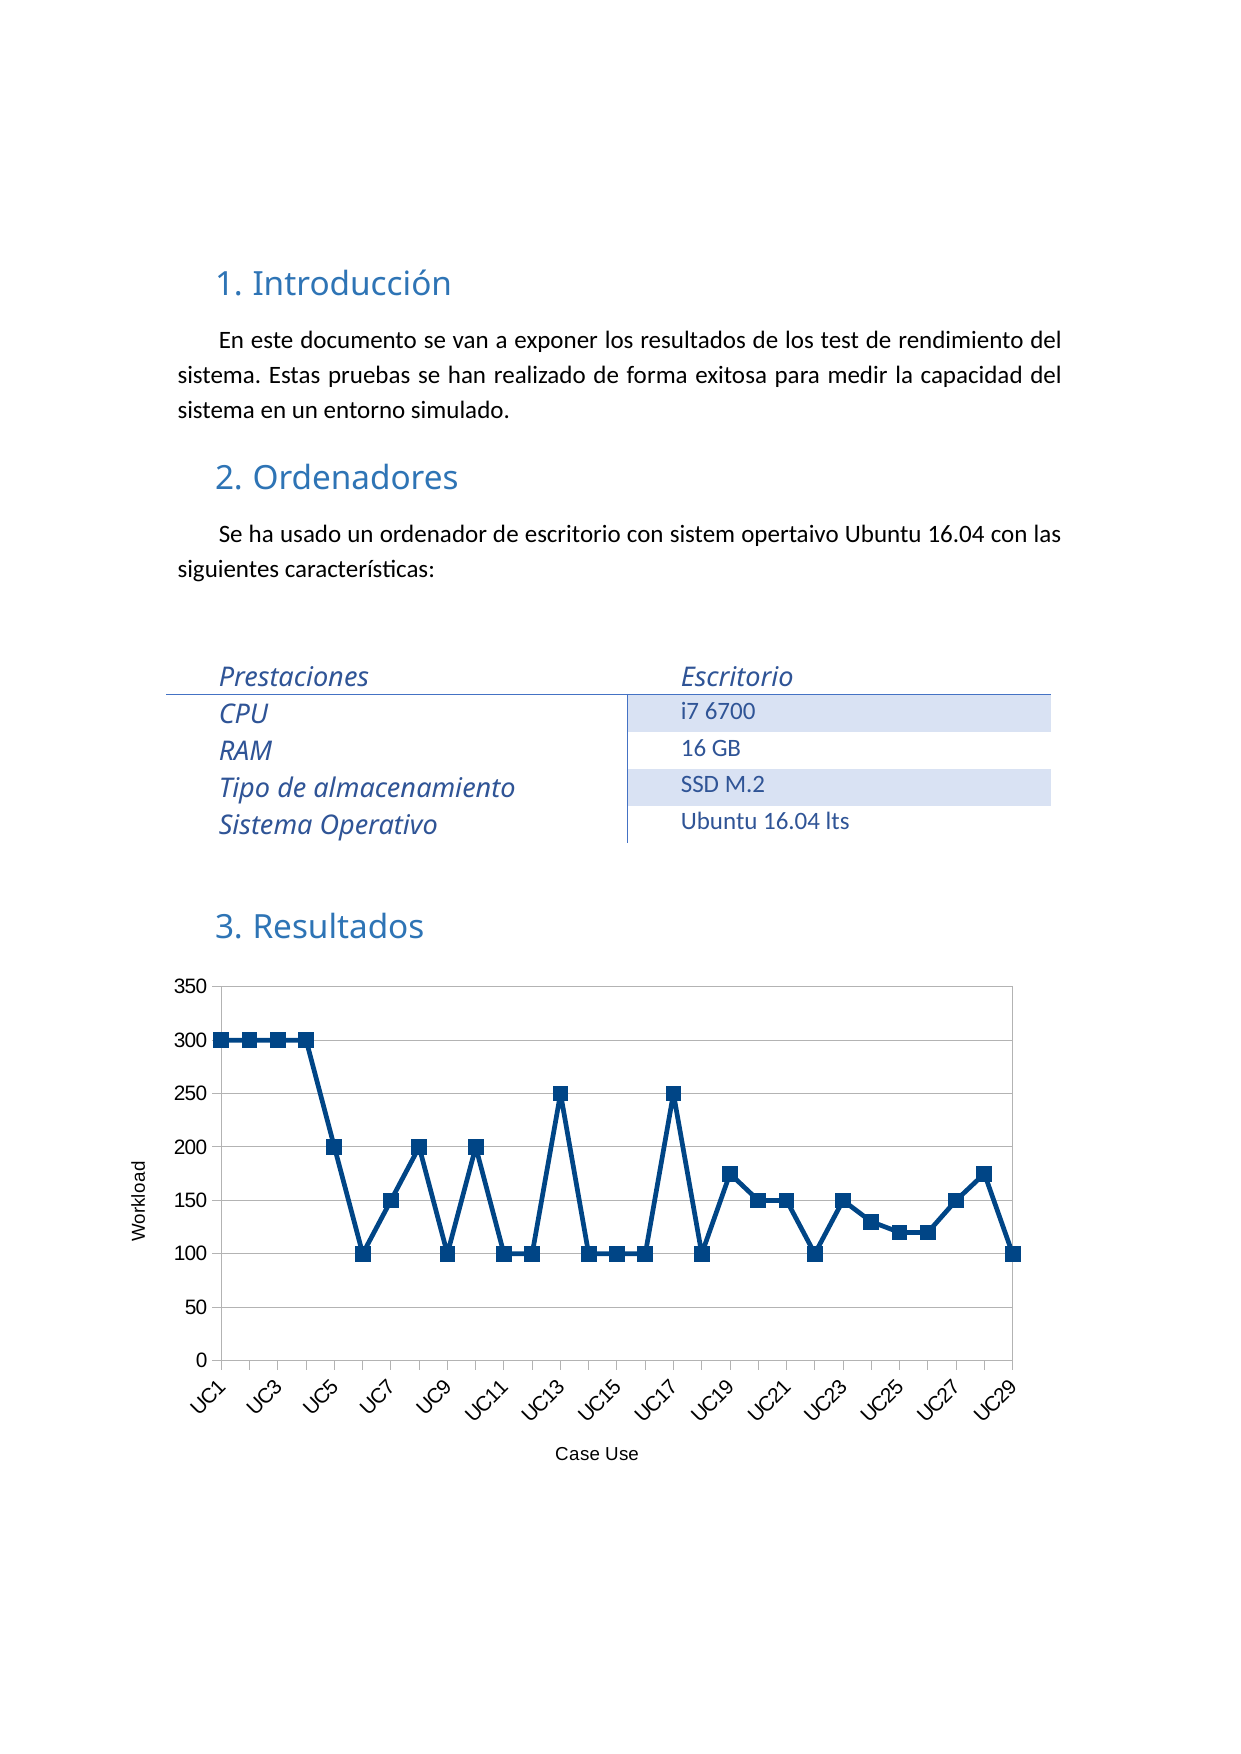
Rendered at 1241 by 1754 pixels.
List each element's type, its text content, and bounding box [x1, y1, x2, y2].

text Se ha usado un ordenador de escritorio con sistem opertaivo Ubuntu 16.04 con las siguientes características: [177, 519, 1063, 584]
table_cell 16 GB [628, 732, 1051, 769]
subtitle Resultados [215, 902, 1063, 948]
subtitle Introducción [215, 259, 1063, 305]
table_header Prestaciones [166, 657, 628, 694]
table_cell CPU [166, 695, 627, 732]
table_cell Tipo de almacenamiento [166, 769, 627, 806]
table_cell Ubuntu 16.04 lts [628, 806, 1051, 842]
table_cell i7 6700 [628, 695, 1051, 732]
table_cell RAM [166, 732, 627, 769]
table_cell Sistema Operativo [166, 806, 627, 842]
table_header Escritorio [628, 657, 1051, 694]
subtitle Ordenadores [215, 454, 1063, 499]
table_cell SSD M.2 [628, 769, 1051, 806]
text En este documento se van a exponer los resultados de los test de rendimiento del sistema. Estas pruebas se han realizado de forma exitosa para medir la capacidad del sistema en un entorno simulado. [177, 324, 1063, 424]
